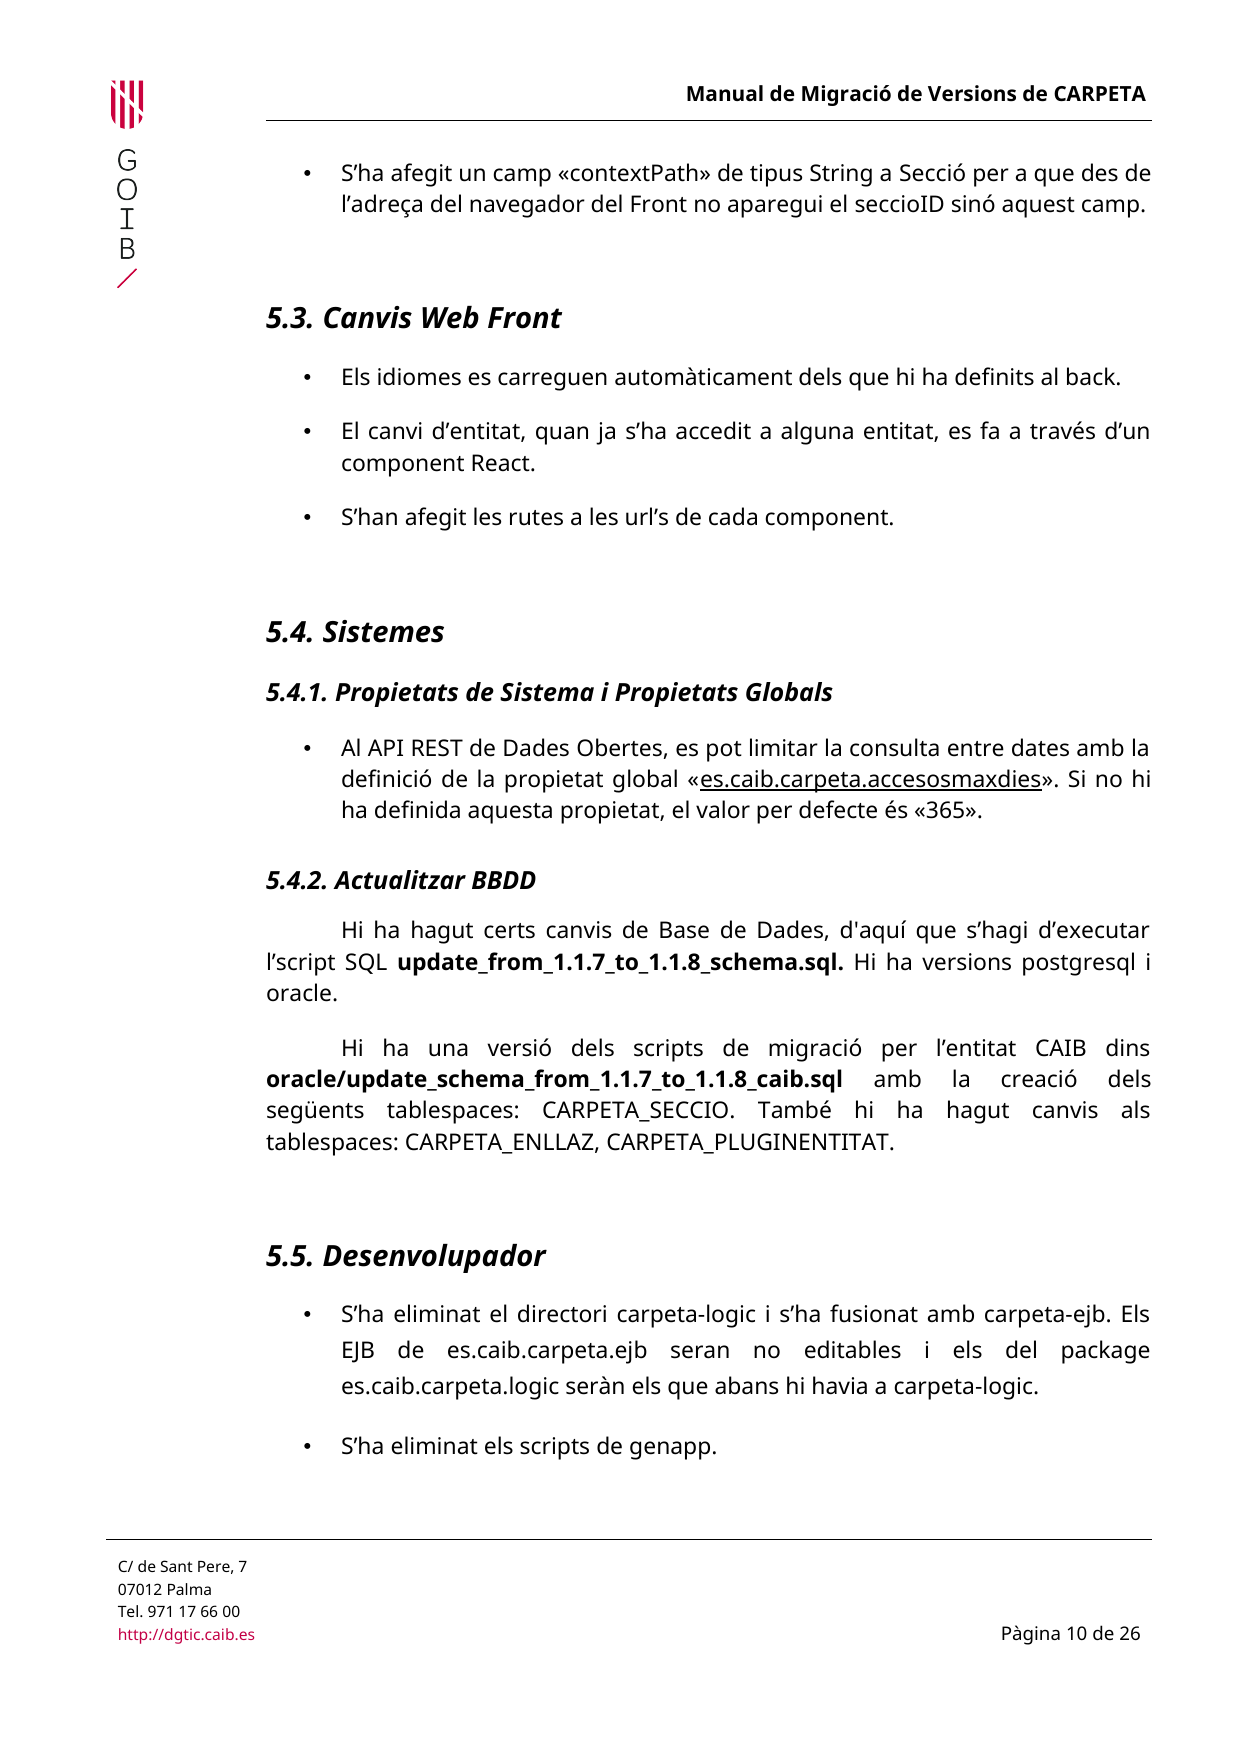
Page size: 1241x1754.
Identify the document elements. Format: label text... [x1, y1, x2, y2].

picture [82, 57, 172, 319]
subtitle Canvis Web Front [266, 297, 1152, 337]
list Hi ha hagut certs canvis de Base de Dades, d'aquí que s’hagi d’executar l’script SQL update_from_1.1.7_to_1.1.8_schema.sql. Hi ha versions postgresql i oracle. [266, 914, 1152, 1008]
subtitle Desenvolupador [266, 1235, 1152, 1275]
list S’ha eliminat els scripts de genapp. [303, 1429, 1152, 1461]
list S’ha afegit un camp «contextPath» de tipus String a Secció per a que des de l’adreça del navegador del Front no aparegui el seccioID sinó aquest camp. [303, 156, 1152, 219]
list El canvi d’entitat, quan ja s’ha accedit a alguna entitat, es fa a través d’un component React. [303, 415, 1152, 478]
subtitle Propietats de Sistema i Propietats Globals [266, 674, 1152, 708]
list S’ha eliminat el directori carpeta-logic i s’ha fusionat amb carpeta-ejb. Els EJB de es.caib.carpeta.ejb seran no editables i els del package es.caib.carpeta.logic seràn els que abans hi havia a carpeta-logic. [303, 1298, 1152, 1401]
list S’han afegit les rutes a les url’s de cada component. [303, 501, 1152, 533]
subtitle Actualitzar BBDD [266, 862, 1152, 896]
list Hi ha una versió dels scripts de migració per l’entitat CAIB dins oracle/update_schema_from_1.1.7_to_1.1.8_caib.sql amb la creació dels següents tablespaces: CARPETA_SECCIO. També hi ha hagut canvis als tablespaces: CARPETA_ENLLAZ, CARPETA_PLUGINENTITAT. [266, 1032, 1152, 1157]
list Els idiomes es carreguen automàticament dels que hi ha definits al back. [303, 361, 1152, 392]
subtitle Sistemes [266, 611, 1152, 651]
list Al API REST de Dades Obertes, es pot limitar la consulta entre dates amb la definició de la propietat global «es.caib.carpeta.accesosmaxdies». Si no hi ha definida aquesta propietat, el valor per defecte és «365». [303, 732, 1152, 826]
